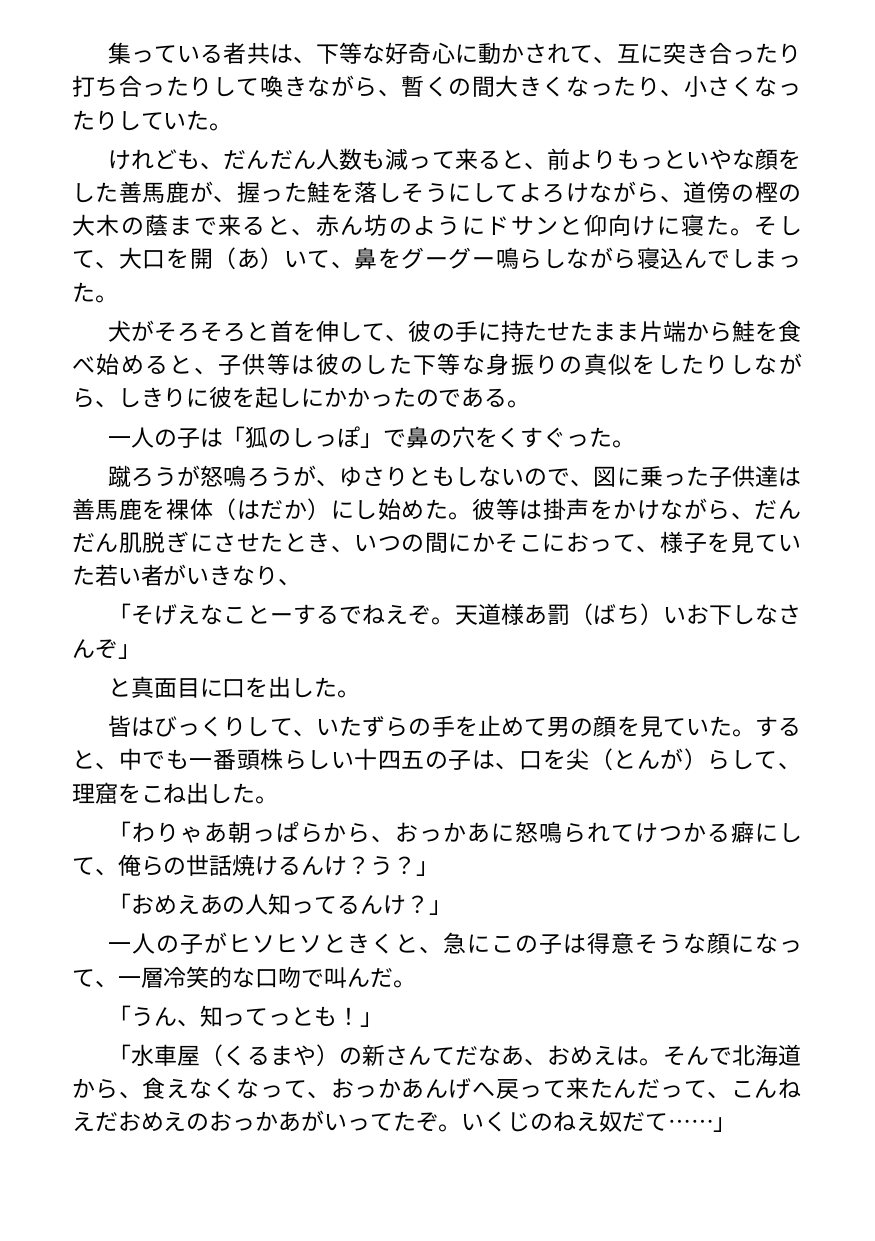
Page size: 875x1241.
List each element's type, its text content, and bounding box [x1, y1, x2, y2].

text と真面目に口を出した。 [72, 670, 802, 703]
text 一人の子がヒソヒソときくと、急にこの子は得意そうな顔になって、一層冷笑的な口吻で叫んだ。 [72, 926, 802, 993]
text 一人の子は「狐のしっぽ」で鼻の穴をくすぐった。 [72, 419, 802, 453]
text 「おめえあの人知ってるんけ？」 [72, 887, 802, 920]
text 「わりゃあ朝っぱらから、おっかあに怒鳴られてけつかる癖にして、俺らの世話焼けるんけ？う？」 [72, 814, 802, 881]
text 「うん、知ってっとも！」 [72, 998, 802, 1032]
text 「そげえなことーするでねえぞ。天道様あ罰（ばち）いお下しなさんぞ」 [72, 597, 802, 664]
text 「水車屋（くるまや）の新さんてだなあ、おめえは。そんで北海道から、食えなくなって、おっかあんげへ戻って来たんだって、こんねえだおめえのおっかあがいってたぞ。いくじのねえ奴だて……」 [72, 1038, 802, 1137]
text 皆はびっくりして、いたずらの手を止めて男の顔を見ていた。すると、中でも一番頭株らしい十四五の子は、口を尖（とんが）らして、理窟をこね出した。 [72, 709, 802, 809]
text 集っている者共は、下等な好奇心に動かされて、互に突き合ったり打ち合ったりして喚きながら、暫くの間大きくなったり、小さくなったりしていた。 [72, 36, 802, 136]
text けれども、だんだん人数も減って来ると、前よりもっといやな顔をした善馬鹿が、握った鮭を落しそうにしてよろけながら、道傍の樫の大木の蔭まで来ると、赤ん坊のようにドサンと仰向けに寝た。そして、大口を開（あ）いて、鼻をグーグー鳴らしながら寝込んでしまった。 [72, 142, 802, 308]
text 蹴ろうが怒鳴ろうが、ゆさりともしないので、図に乗った子供達は善馬鹿を裸体（はだか）にし始めた。彼等は掛声をかけながら、だんだん肌脱ぎにさせたとき、いつの間にかそこにおって、様子を見ていた若い者がいきなり、 [72, 458, 802, 591]
text 犬がそろそろと首を伸して、彼の手に持たせたまま片端から鮭を食べ始めると、子供等は彼のした下等な身振りの真似をしたりしながら、しきりに彼を起しにかかったのである。 [72, 314, 802, 413]
